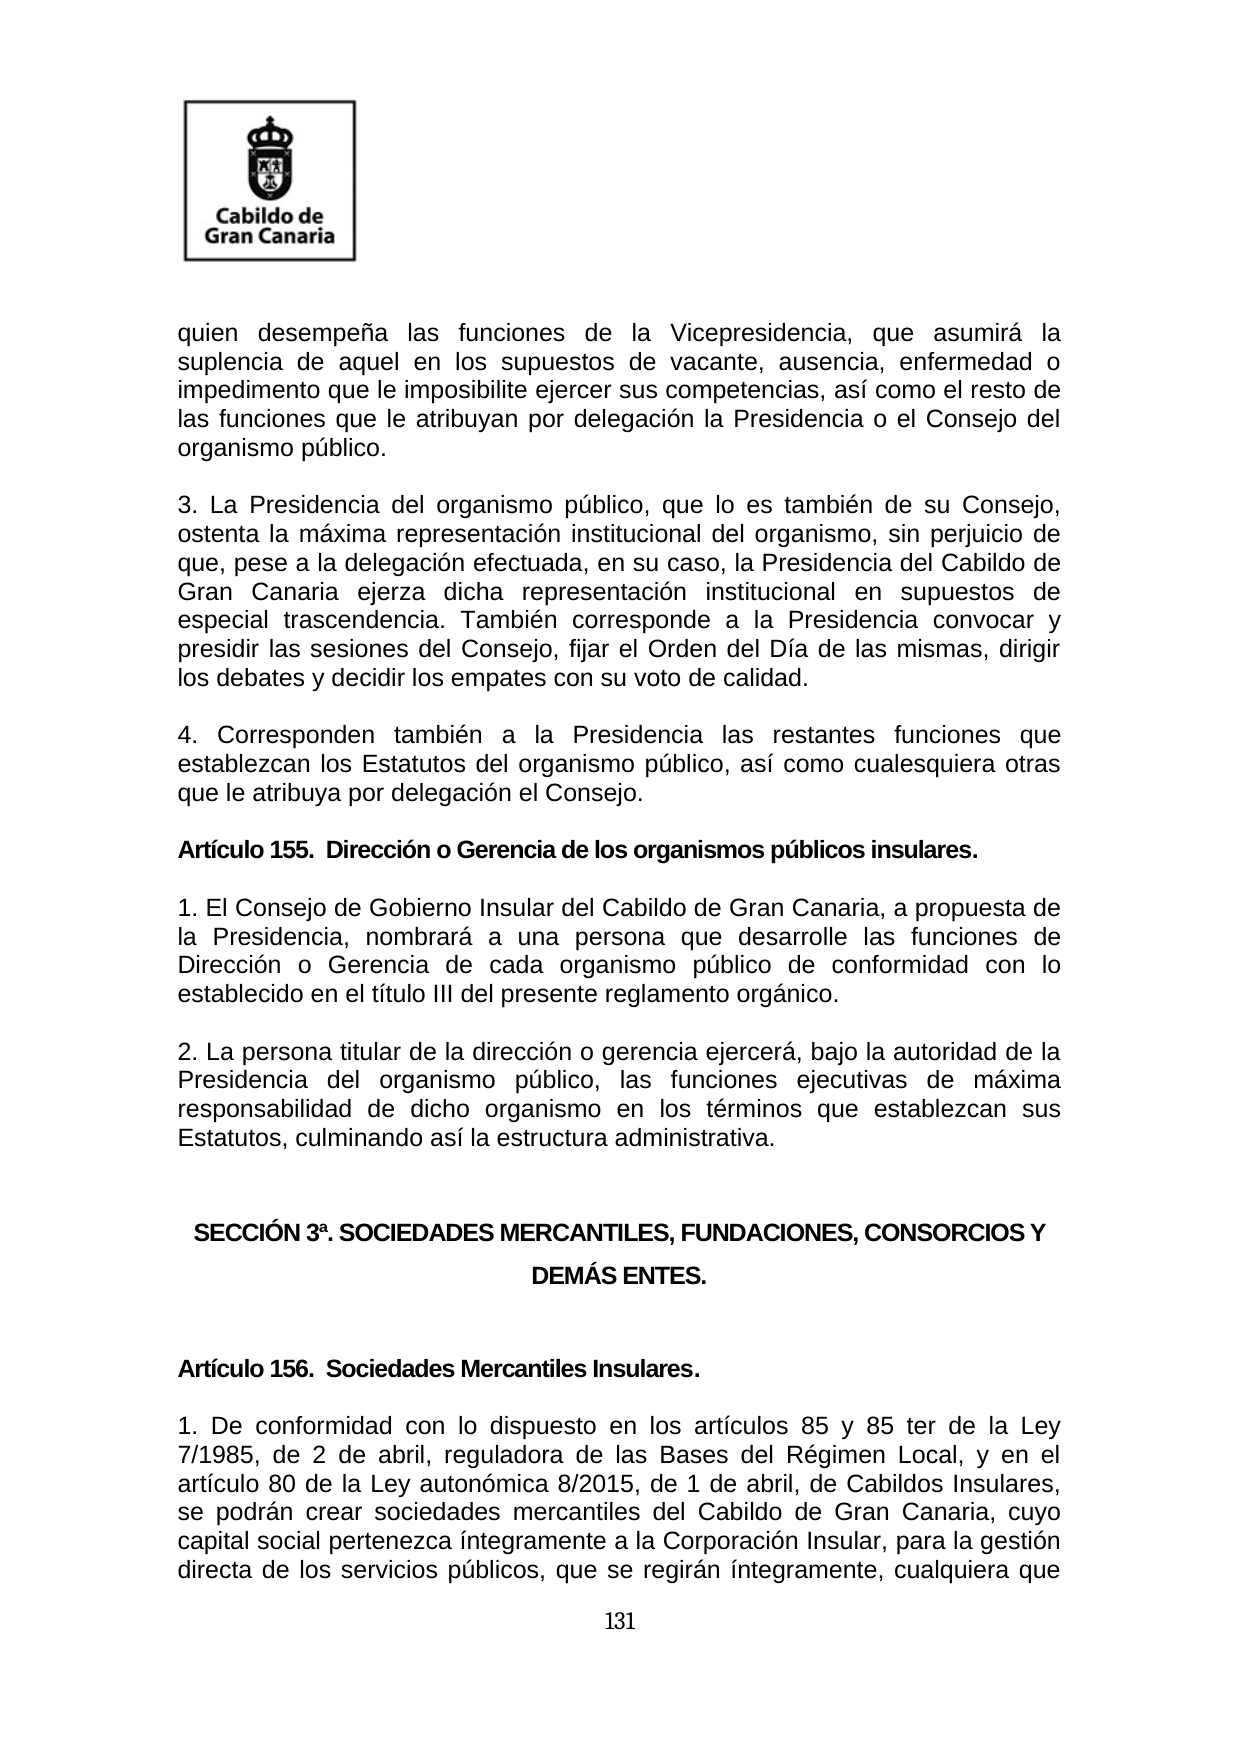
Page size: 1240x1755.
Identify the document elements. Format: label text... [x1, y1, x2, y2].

text quien desempeña las funciones de la Vicepresidencia, que asumirá la suplencia de aquel en los supuestos de vacante, ausencia, enfermedad o impedimento que le imposibilite ejercer sus competencias, así como el resto de las funciones que le atribuyan por delegación la Presidencia o el Consejo del organismo público. [177, 318, 1062, 461]
text 3. La Presidencia del organismo público, que lo es también de su Consejo, ostenta la máxima representación institucional del organismo, sin perjuicio de que, pese a la delegación efectuada, en su caso, la Presidencia del Cabildo de Gran Canaria ejerza dicha representación institucional en supuestos de especial trascendencia. También corresponde a la Presidencia convocar y presidir las sesiones del Consejo, fijar el Orden del Día de las mismas, dirigir los debates y decidir los empates con su voto de calidad. [177, 490, 1062, 691]
subtitle SECCIÓN 3ª. SOCIEDADES MERCANTILES, FUNDACIONES, CONSORCIOS Y DEMÁS ENTES. [177, 1218, 1062, 1289]
text 1. El Consejo de Gobierno Insular del Cabildo de Gran Canaria, a propuesta de la Presidencia, nombrará a una persona que desarrolle las funciones de Dirección o Gerencia de cada organismo público de conformidad con lo establecido en el título III del presente reglamento orgánico. [177, 893, 1062, 1008]
text 4. Corresponden también a la Presidencia las restantes funciones que establezcan los Estatutos del organismo público, así como cualesquiera otras que le atribuya por delegación el Consejo. [177, 720, 1062, 806]
text 1. De conformidad con lo dispuesto en los artículos 85 y 85 ter de la Ley 7/1985, de 2 de abril, reguladora de las Bases del Régimen Local, y en el artículo 80 de la Ley autonómica 8/2015, de 1 de abril, de Cabildos Insulares, se podrán crear sociedades mercantiles del Cabildo de Gran Canaria, cuyo capital social pertenezca íntegramente a la Corporación Insular, para la gestión directa de los servicios públicos, que se regirán íntegramente, cualquiera que [177, 1411, 1062, 1583]
text Artículo 156. Sociedades Mercantiles Insulares. [177, 1353, 1062, 1382]
text Artículo 155. Dirección o Gerencia de los organismos públicos insulares. [177, 835, 1062, 864]
text 2. La persona titular de la dirección o gerencia ejercerá, bajo la autoridad de la Presidencia del organismo público, las funciones ejecutivas de máxima responsabilidad de dicho organismo en los términos que establezcan sus Estatutos, culminando así la estructura administrativa. [177, 1036, 1062, 1151]
